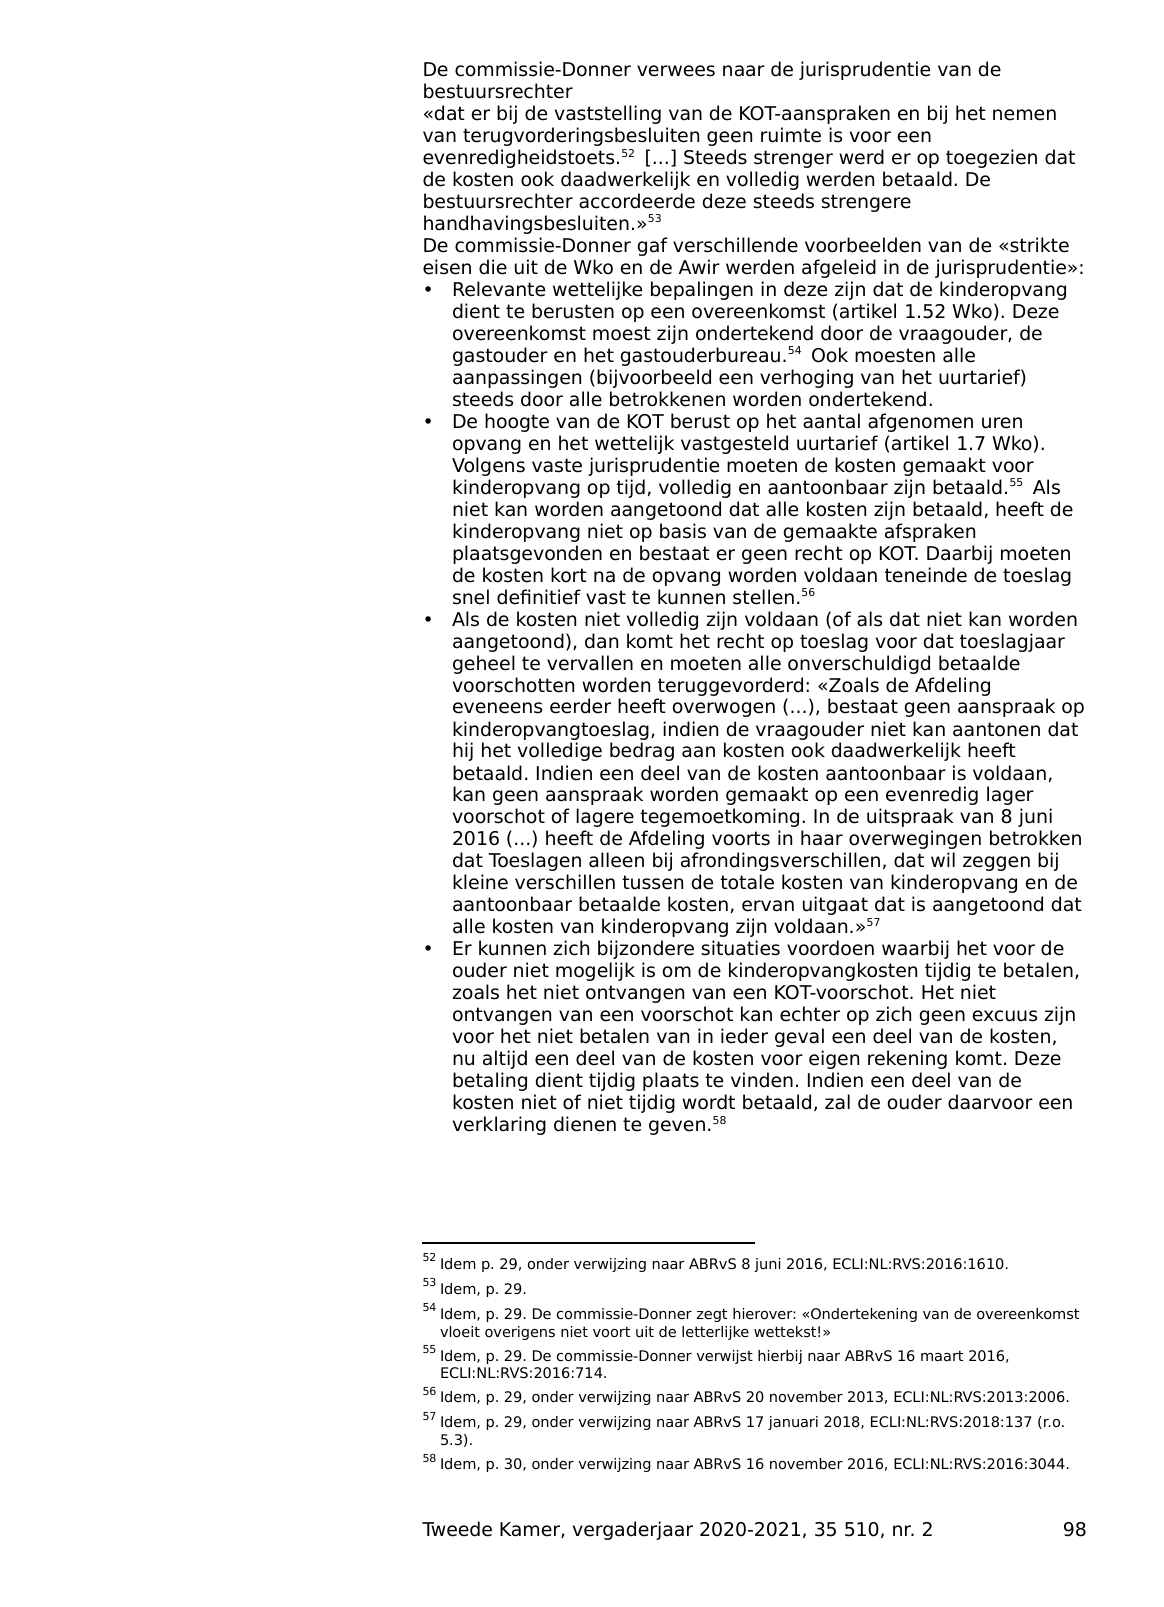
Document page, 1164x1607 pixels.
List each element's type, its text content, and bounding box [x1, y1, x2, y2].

text Idem, p. 29. De commissie-Donner zegt hierover: «Ondertekening van de overeenkomst vloeit overigens niet voort uit de letterlijke wettekst!» [422, 1302, 1087, 1341]
text • Er kunnen zich bijzondere situaties voordoen waarbij het voor de ouder niet mogelijk is om de kinderopvangkosten tijdig te betalen, zoals het niet ontvangen van een KOT-voorschot. Het niet ontvangen van een voorschot kan echter op zich geen excuus zijn voor het niet betalen van in ieder geval een deel van de kosten, nu altijd een deel van de kosten voor eigen rekening komt. Deze betaling dient tijdig plaats te vinden. Indien een deel van de kosten niet of niet tijdig wordt betaald, zal de ouder daarvoor een verklaring dienen te geven. [422, 938, 1087, 1136]
text De commissie-Donner gaf verschillende voorbeelden van de «strikte eisen die uit de Wko en de Awir werden afgeleid in de jurisprudentie»: [422, 235, 1087, 279]
text Idem, p. 29. [422, 1277, 1087, 1299]
text Idem, p. 29. De commissie-Donner verwijst hierbij naar ABRvS 16 maart 2016, ECLI:NL:RVS:2016:714. [422, 1343, 1087, 1382]
text De commissie-Donner verwees naar de jurisprudentie van de bestuursrechter [422, 59, 1087, 103]
text Idem, p. 30, onder verwijzing naar ABRvS 16 november 2016, ECLI:NL:RVS:2016:3044. [422, 1452, 1087, 1474]
text Idem, p. 29, onder verwijzing naar ABRvS 20 november 2013, ECLI:NL:RVS:2013:2006. [422, 1385, 1087, 1407]
text Idem, p. 29, onder verwijzing naar ABRvS 17 januari 2018, ECLI:NL:RVS:2018:137 (r.o. 5.3). [422, 1410, 1087, 1449]
text • Als de kosten niet volledig zijn voldaan (of als dat niet kan worden aangetoond), dan komt het recht op toeslag voor dat toeslagjaar geheel te vervallen en moeten alle onverschuldigd betaalde voorschotten worden teruggevorderd: «Zoals de Afdeling eveneens eerder heeft overwogen (...), bestaat geen aanspraak op kinderopvangtoeslag, indien de vraagouder niet kan aantonen dat hij het volledige bedrag aan kosten ook daadwerkelijk heeft betaald. Indien een deel van de kosten aantoonbaar is voldaan, kan geen aanspraak worden gemaakt op een evenredig lager voorschot of lagere tegemoetkoming. In de uitspraak van 8 juni 2016 (...) heeft de Afdeling voorts in haar overwegingen betrokken dat Toeslagen alleen bij afrondingsverschillen, dat wil zeggen bij kleine verschillen tussen de totale kosten van kinderopvang en de aantoonbaar betaalde kosten, ervan uitgaat dat is aangetoond dat alle kosten van kinderopvang zijn voldaan.» [422, 608, 1087, 938]
text «dat er bij de vaststelling van de KOT-aanspraken en bij het nemen van terugvorderingsbesluiten geen ruimte is voor een evenredigheidstoets. [...] Steeds strenger werd er op toegezien dat de kosten ook daadwerkelijk en volledig werden betaald. De bestuursrechter accordeerde deze steeds strengere handhavingsbesluiten.» [422, 103, 1087, 235]
text • De hoogte van de KOT berust op het aantal afgenomen uren opvang en het wettelijk vastgesteld uurtarief (artikel 1.7 Wko). Volgens vaste jurisprudentie moeten de kosten gemaakt voor kinderopvang op tijd, volledig en aantoonbaar zijn betaald. Als niet kan worden aangetoond dat alle kosten zijn betaald, heeft de kinderopvang niet op basis van de gemaakte afspraken plaatsgevonden en bestaat er geen recht op KOT. Daarbij moeten de kosten kort na de opvang worden voldaan teneinde de toeslag snel definitief vast te kunnen stellen. [422, 411, 1087, 608]
text Idem p. 29, onder verwijzing naar ABRvS 8 juni 2016, ECLI:NL:RVS:2016:1610. [422, 1252, 1087, 1274]
text • Relevante wettelijke bepalingen in deze zijn dat de kinderopvang dient te berusten op een overeenkomst (artikel 1.52 Wko). Deze overeenkomst moest zijn ondertekend door de vraagouder, de gastouder en het gastouderbureau. Ook moesten alle aanpassingen (bijvoorbeeld een verhoging van het uurtarief) steeds door alle betrokkenen worden ondertekend. [422, 279, 1087, 411]
